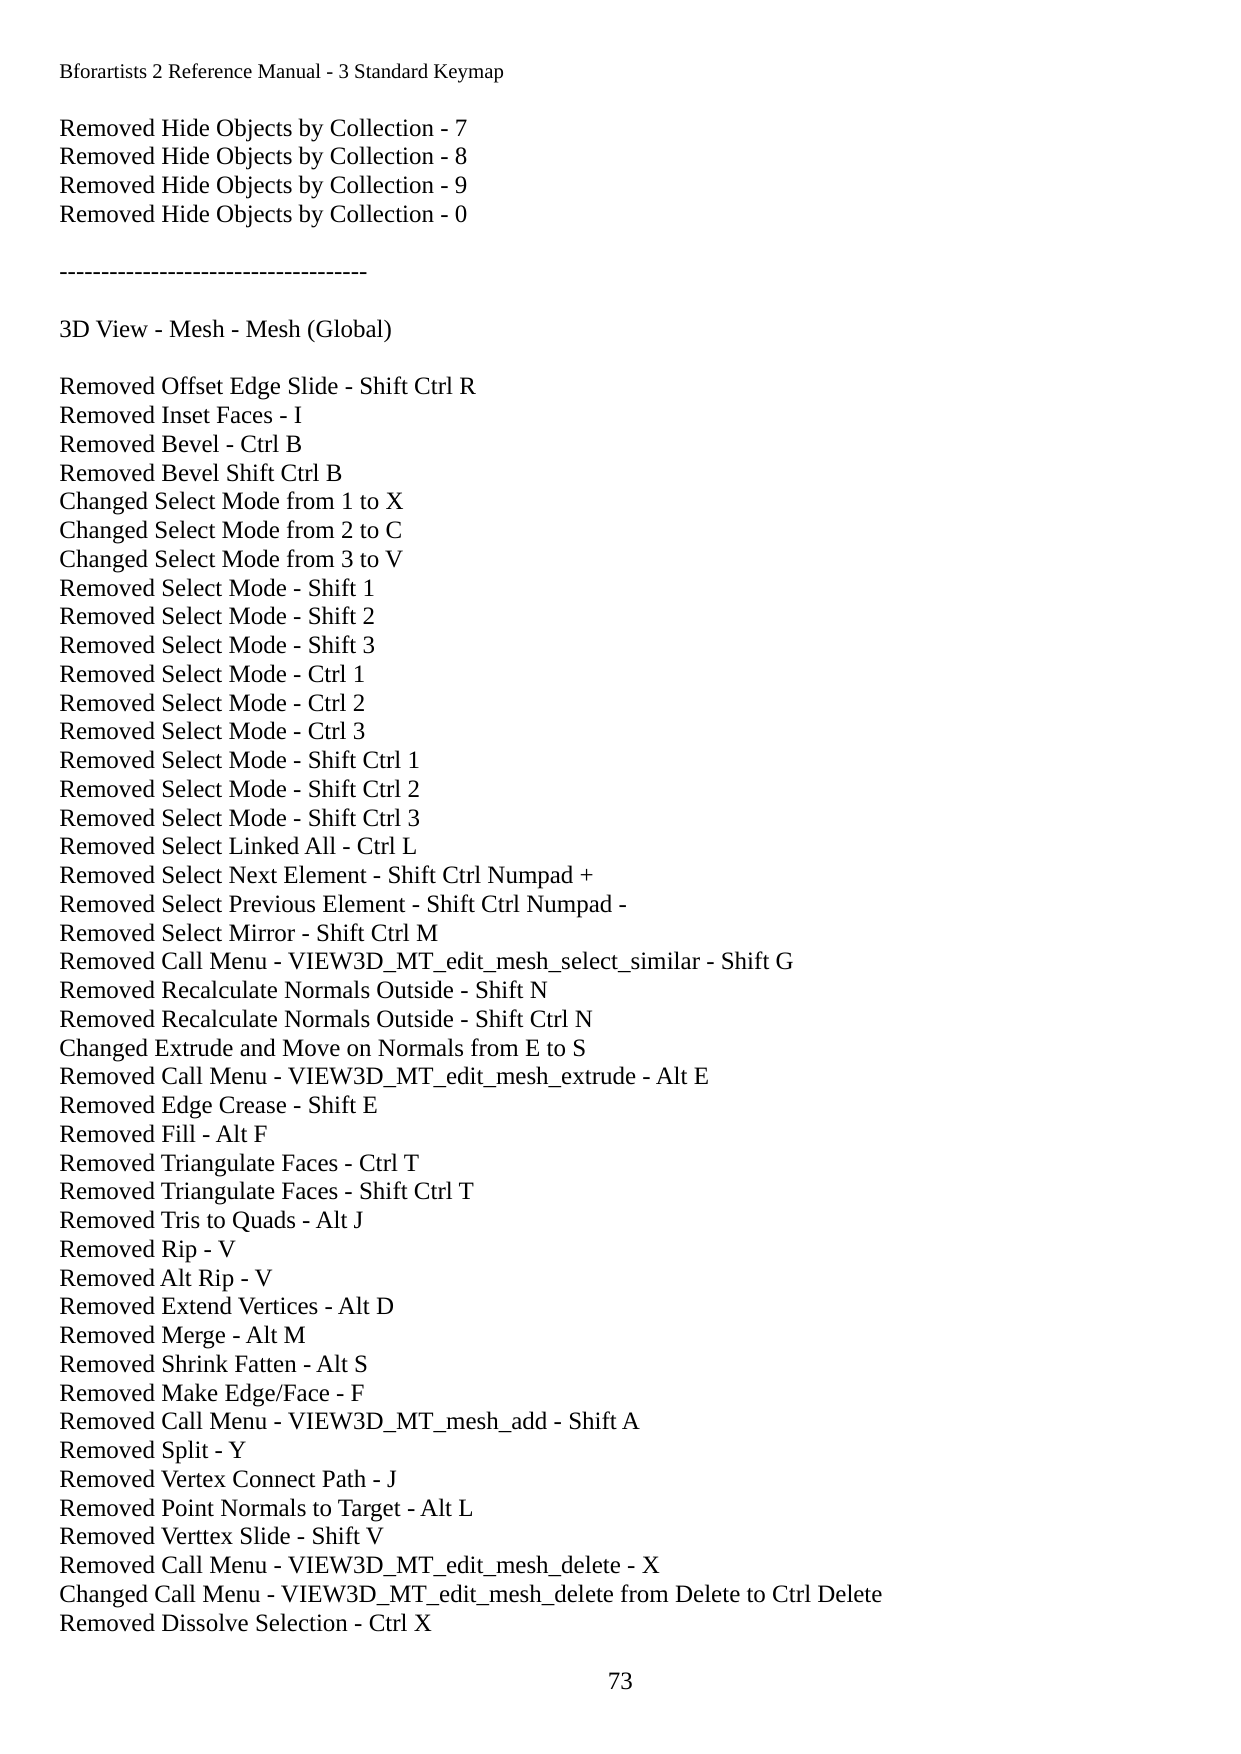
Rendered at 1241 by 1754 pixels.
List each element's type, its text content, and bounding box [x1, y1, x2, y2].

text Removed Edge Crease - Shift E [59, 1090, 1181, 1119]
text Removed Triangulate Faces - Shift Ctrl T [59, 1176, 1181, 1205]
text Removed Extend Vertices - Alt D [59, 1291, 1181, 1320]
text Removed Fill - Alt F [59, 1119, 1181, 1148]
text Changed Select Mode from 1 to X [59, 486, 1181, 515]
text Removed Tris to Quads - Alt J [59, 1205, 1181, 1234]
text Removed Dissolve Selection - Ctrl X [59, 1608, 1181, 1636]
text Removed Rip - V [59, 1234, 1181, 1263]
text Removed Recalculate Normals Outside - Shift N [59, 975, 1181, 1004]
text Removed Select Previous Element - Shift Ctrl Numpad - [59, 889, 1181, 918]
text Removed Bevel - Ctrl B [59, 429, 1181, 458]
text Changed Extrude and Move on Normals from E to S [59, 1033, 1181, 1061]
text Removed Select Mode - Shift Ctrl 1 [59, 745, 1181, 774]
text Removed Call Menu - VIEW3D_MT_edit_mesh_select_similar - Shift G [59, 946, 1181, 975]
text Removed Verttex Slide - Shift V [59, 1521, 1181, 1550]
text Removed Select Mode - Shift Ctrl 2 [59, 774, 1181, 803]
text Removed Offset Edge Slide - Shift Ctrl R [59, 371, 1181, 400]
text Removed Select Mode - Shift 1 [59, 573, 1181, 601]
text Removed Bevel Shift Ctrl B [59, 458, 1181, 486]
text Changed Select Mode from 2 to C [59, 515, 1181, 544]
text Removed Call Menu - VIEW3D_MT_edit_mesh_extrude - Alt E [59, 1061, 1181, 1090]
text Removed Make Edge/Face - F [59, 1378, 1181, 1406]
text Removed Triangulate Faces - Ctrl T [59, 1148, 1181, 1176]
text Removed Shrink Fatten - Alt S [59, 1349, 1181, 1378]
text Removed Inset Faces - I [59, 400, 1181, 429]
text Removed Point Normals to Target - Alt L [59, 1493, 1181, 1521]
text Removed Vertex Connect Path - J [59, 1464, 1181, 1493]
text Removed Select Mirror - Shift Ctrl M [59, 918, 1181, 946]
text Changed Call Menu - VIEW3D_MT_edit_mesh_delete from Delete to Ctrl Delete [59, 1579, 1181, 1608]
text Removed Select Mode - Shift Ctrl 3 [59, 803, 1181, 831]
text Changed Select Mode from 3 to V [59, 544, 1181, 573]
text Removed Hide Objects by Collection - 9 [59, 170, 1181, 199]
text 3D View - Mesh - Mesh (Global) [59, 314, 1181, 343]
text Removed Hide Objects by Collection - 8 [59, 141, 1181, 170]
text Removed Call Menu - VIEW3D_MT_edit_mesh_delete - X [59, 1550, 1181, 1579]
text Removed Hide Objects by Collection - 0 [59, 199, 1181, 228]
text Removed Select Linked All - Ctrl L [59, 831, 1181, 860]
text Removed Select Mode - Ctrl 2 [59, 688, 1181, 716]
text Removed Hide Objects by Collection - 7 [59, 113, 1181, 141]
text Removed Select Mode - Shift 3 [59, 630, 1181, 659]
text Removed Select Mode - Ctrl 3 [59, 716, 1181, 745]
text Removed Merge - Alt M [59, 1320, 1181, 1349]
text Removed Select Mode - Ctrl 1 [59, 659, 1181, 688]
text Removed Split - Y [59, 1435, 1181, 1464]
text Removed Select Next Element - Shift Ctrl Numpad + [59, 860, 1181, 889]
text ------------------------------------- [59, 256, 1181, 285]
text Removed Call Menu - VIEW3D_MT_mesh_add - Shift A [59, 1406, 1181, 1435]
text Removed Alt Rip - V [59, 1263, 1181, 1291]
text Removed Select Mode - Shift 2 [59, 601, 1181, 630]
text Removed Recalculate Normals Outside - Shift Ctrl N [59, 1004, 1181, 1033]
